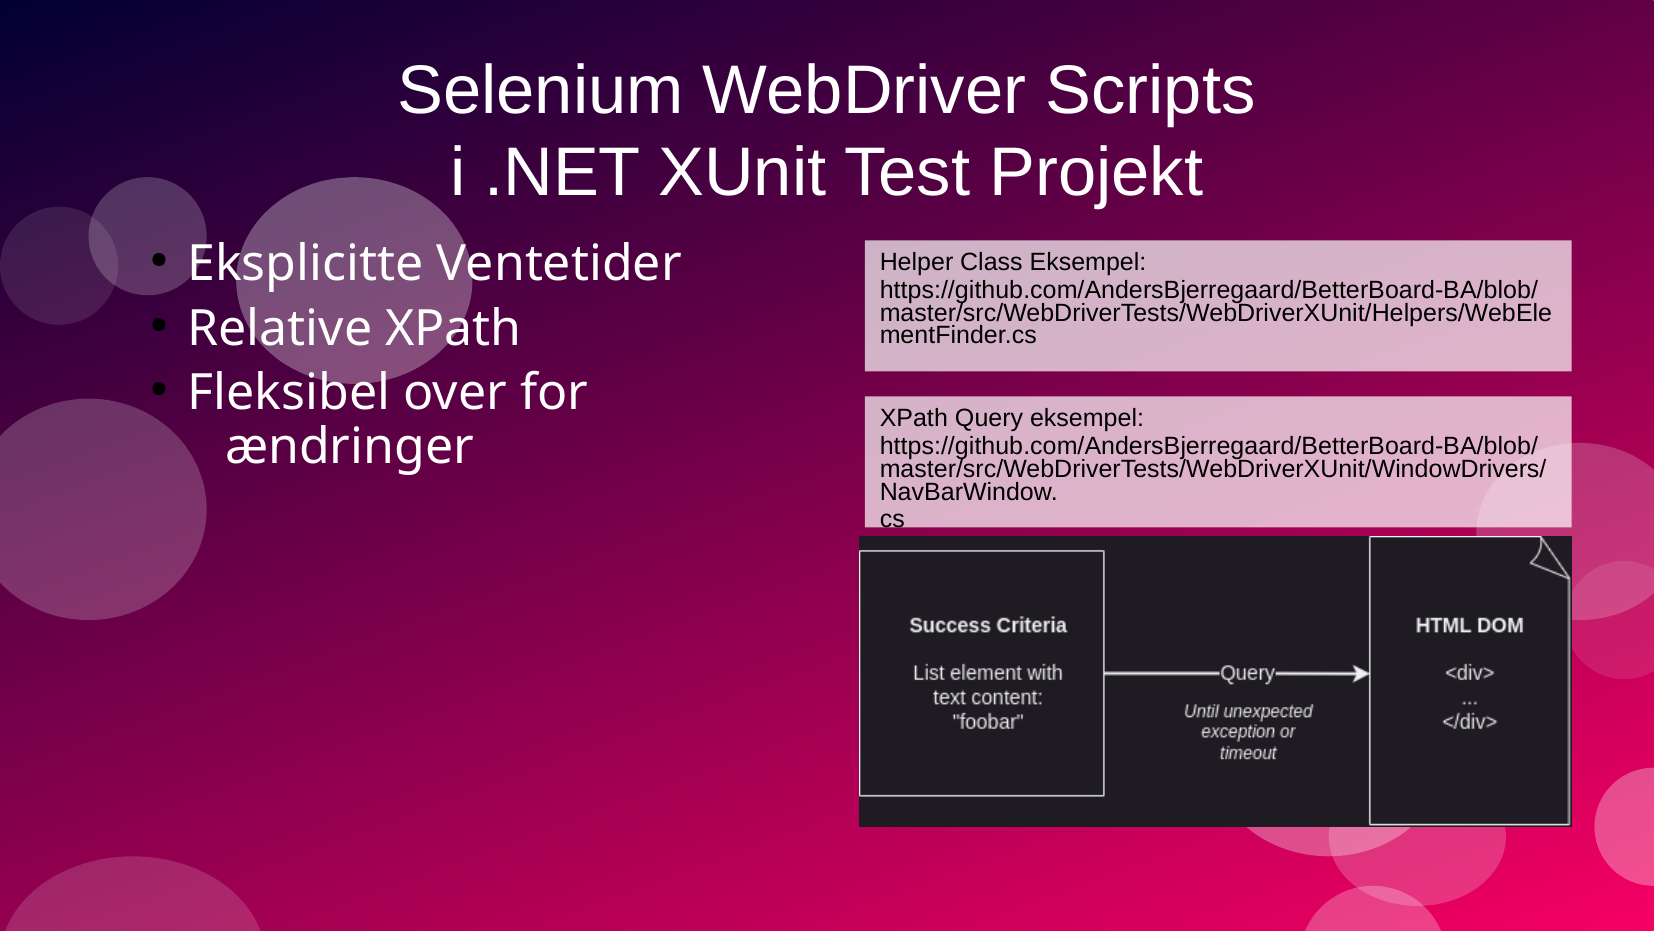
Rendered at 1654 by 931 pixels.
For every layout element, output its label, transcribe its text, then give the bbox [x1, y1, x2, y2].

picture [859, 536, 1572, 827]
list Eksplicitte Ventetider Relative XPath Fleksibel over for ændringer [0, 237, 721, 827]
title Selenium WebDriver Scripts i .NET XUnit Test Projekt [0, 44, 1654, 207]
text_box Helper Class Eksempel: https://github.com/AndersBjerregaard/BetterBoard-BA/blob/master/src/WebDriverTests/WebDriverXUnit/Helpers/WebElementFinder.cs [864, 240, 1572, 372]
text_box XPath Query eksempel: https://github.com/AndersBjerregaard/BetterBoard-BA/blob/master/src/WebDriverTests/WebDriverXUnit/WindowDrivers/NavBarWindow.cs [864, 396, 1572, 528]
